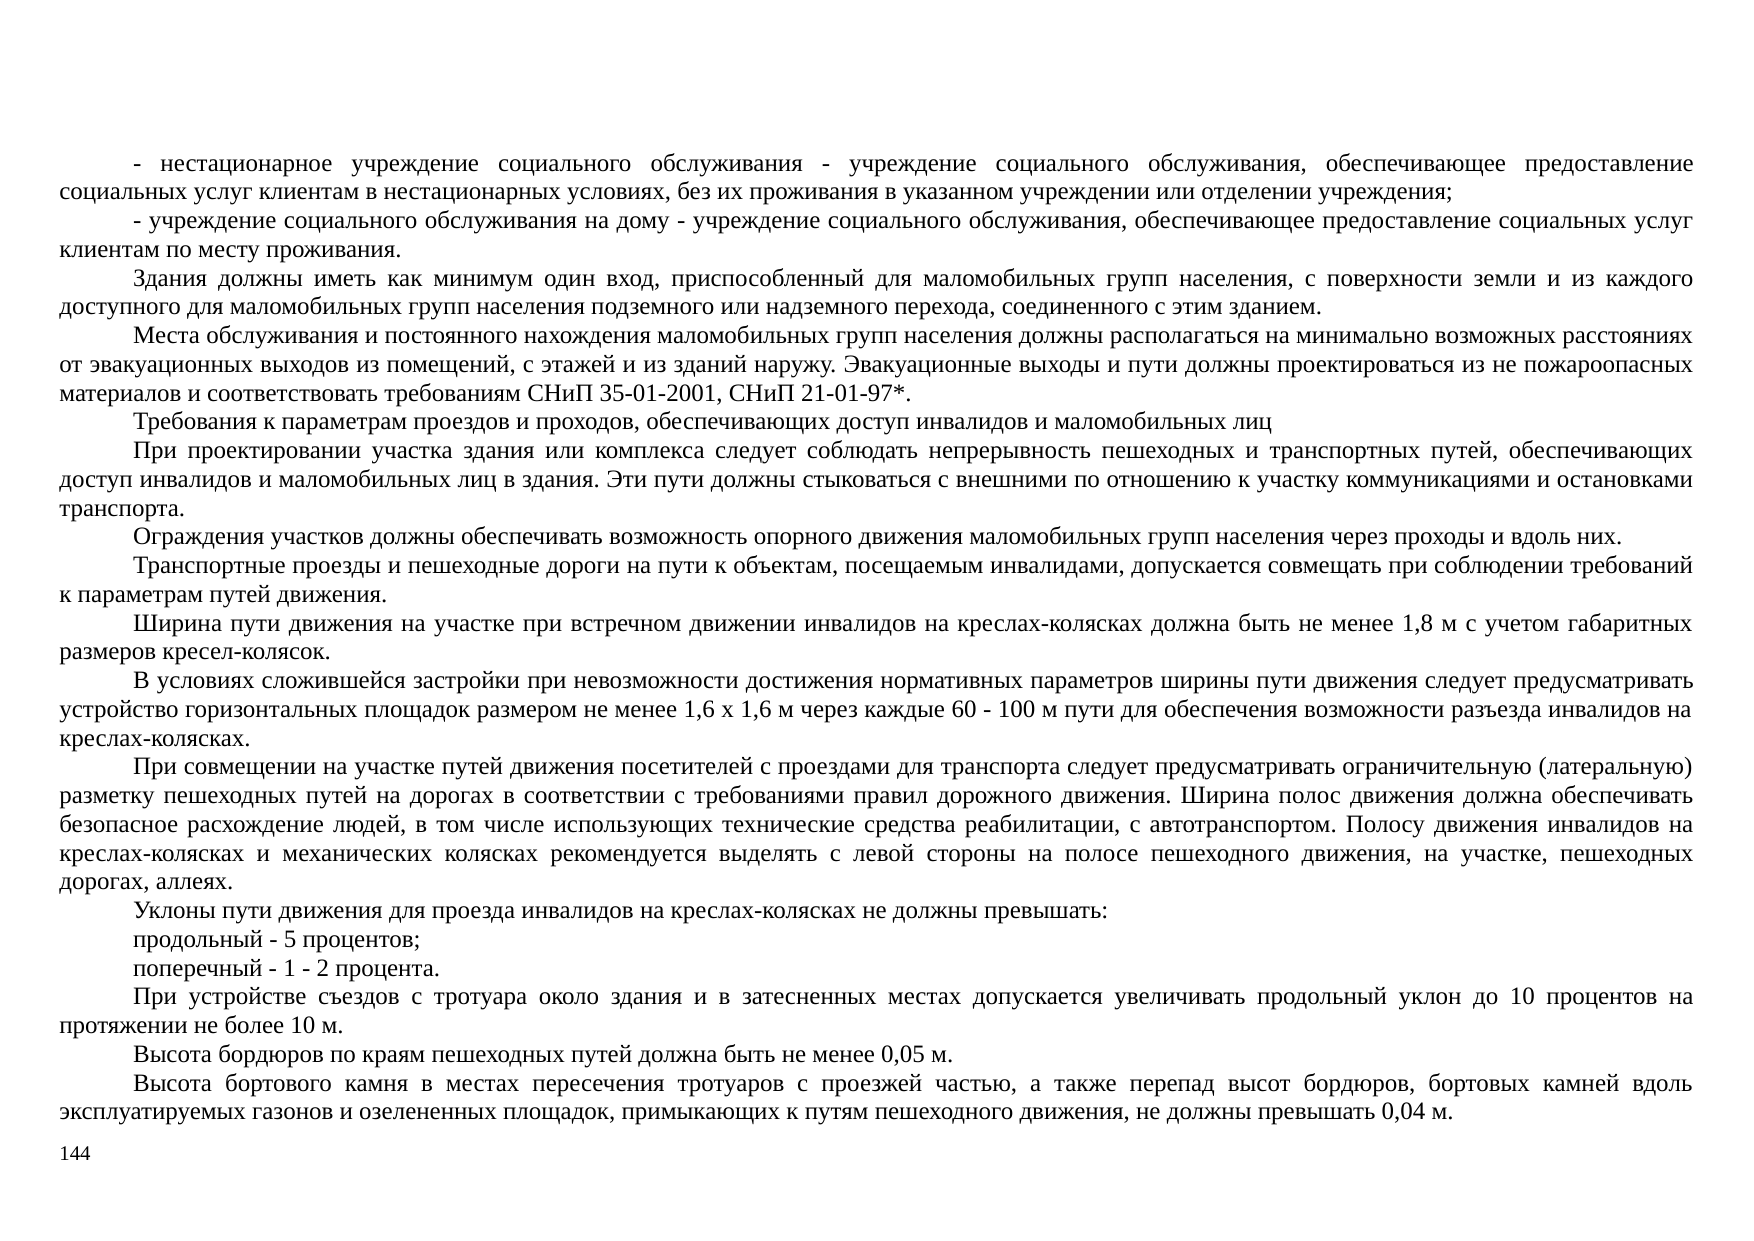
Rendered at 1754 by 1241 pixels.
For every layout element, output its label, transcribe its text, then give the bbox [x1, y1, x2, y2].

text Высота бордюров по краям пешеходных путей должна быть не менее 0,05 м. [59, 1039, 1695, 1068]
text Высота бортового камня в местах пересечения тротуаров с проезжей частью, а также перепад высот бордюров, бортовых камней вдоль эксплуатируемых газонов и озелененных площадок, примыкающих к путям пешеходного движения, не должны превышать 0,04 м. [59, 1068, 1695, 1125]
text Места обслуживания и постоянного нахождения маломобильных групп населения должны располагаться на минимально возможных расстояниях от эвакуационных выходов из помещений, с этажей и из зданий наружу. Эвакуационные выходы и пути должны проектироваться из не пожароопасных материалов и соответствовать требованиям СНиП 35-01-2001, СНиП 21-01-97*. [59, 320, 1695, 406]
text Здания должны иметь как минимум один вход, приспособленный для маломобильных групп населения, с поверхности земли и из каждого доступного для маломобильных групп населения подземного или надземного перехода, соединенного с этим зданием. [59, 263, 1695, 320]
text продольный - 5 процентов; [59, 924, 1695, 953]
text Уклоны пути движения для проезда инвалидов на креслах-колясках не должны превышать: [59, 895, 1695, 924]
text Ограждения участков должны обеспечивать возможность опорного движения маломобильных групп населения через проходы и вдоль них. [59, 521, 1695, 550]
text Требования к параметрам проездов и проходов, обеспечивающих доступ инвалидов и маломобильных лиц [59, 406, 1695, 435]
text Транспортные проезды и пешеходные дороги на пути к объектам, посещаемым инвалидами, допускается совмещать при соблюдении требований к параметрам путей движения. [59, 550, 1695, 608]
text поперечный - 1 - 2 процента. [59, 953, 1695, 981]
text - учреждение социального обслуживания на дому - учреждение социального обслуживания, обеспечивающее предоставление социальных услуг клиентам по месту проживания. [59, 205, 1695, 263]
text Ширина пути движения на участке при встречном движении инвалидов на креслах-колясках должна быть не менее 1,8 м с учетом габаритных размеров кресел-колясок. [59, 608, 1695, 665]
text - нестационарное учреждение социального обслуживания - учреждение социального обслуживания, обеспечивающее предоставление социальных услуг клиентам в нестационарных условиях, без их проживания в указанном учреждении или отделении учреждения; [59, 148, 1695, 205]
text При устройстве съездов с тротуара около здания и в затесненных местах допускается увеличивать продольный уклон до 10 процентов на протяжении не более 10 м. [59, 981, 1695, 1039]
text При проектировании участка здания или комплекса следует соблюдать непрерывность пешеходных и транспортных путей, обеспечивающих доступ инвалидов и маломобильных лиц в здания. Эти пути должны стыковаться с внешними по отношению к участку коммуникациями и остановками транспорта. [59, 435, 1695, 521]
text При совмещении на участке путей движения посетителей с проездами для транспорта следует предусматривать ограничительную (латеральную) разметку пешеходных путей на дорогах в соответствии с требованиями правил дорожного движения. Ширина полос движения должна обеспечивать безопасное расхождение людей, в том числе использующих технические средства реабилитации, с автотранспортом. Полосу движения инвалидов на креслах-колясках и механических колясках рекомендуется выделять с левой стороны на полосе пешеходного движения, на участке, пешеходных дорогах, аллеях. [59, 751, 1695, 895]
text В условиях сложившейся застройки при невозможности достижения нормативных параметров ширины пути движения следует предусматривать устройство горизонтальных площадок размером не менее 1,6 x 1,6 м через каждые 60 - 100 м пути для обеспечения возможности разъезда инвалидов на креслах-колясках. [59, 665, 1695, 751]
